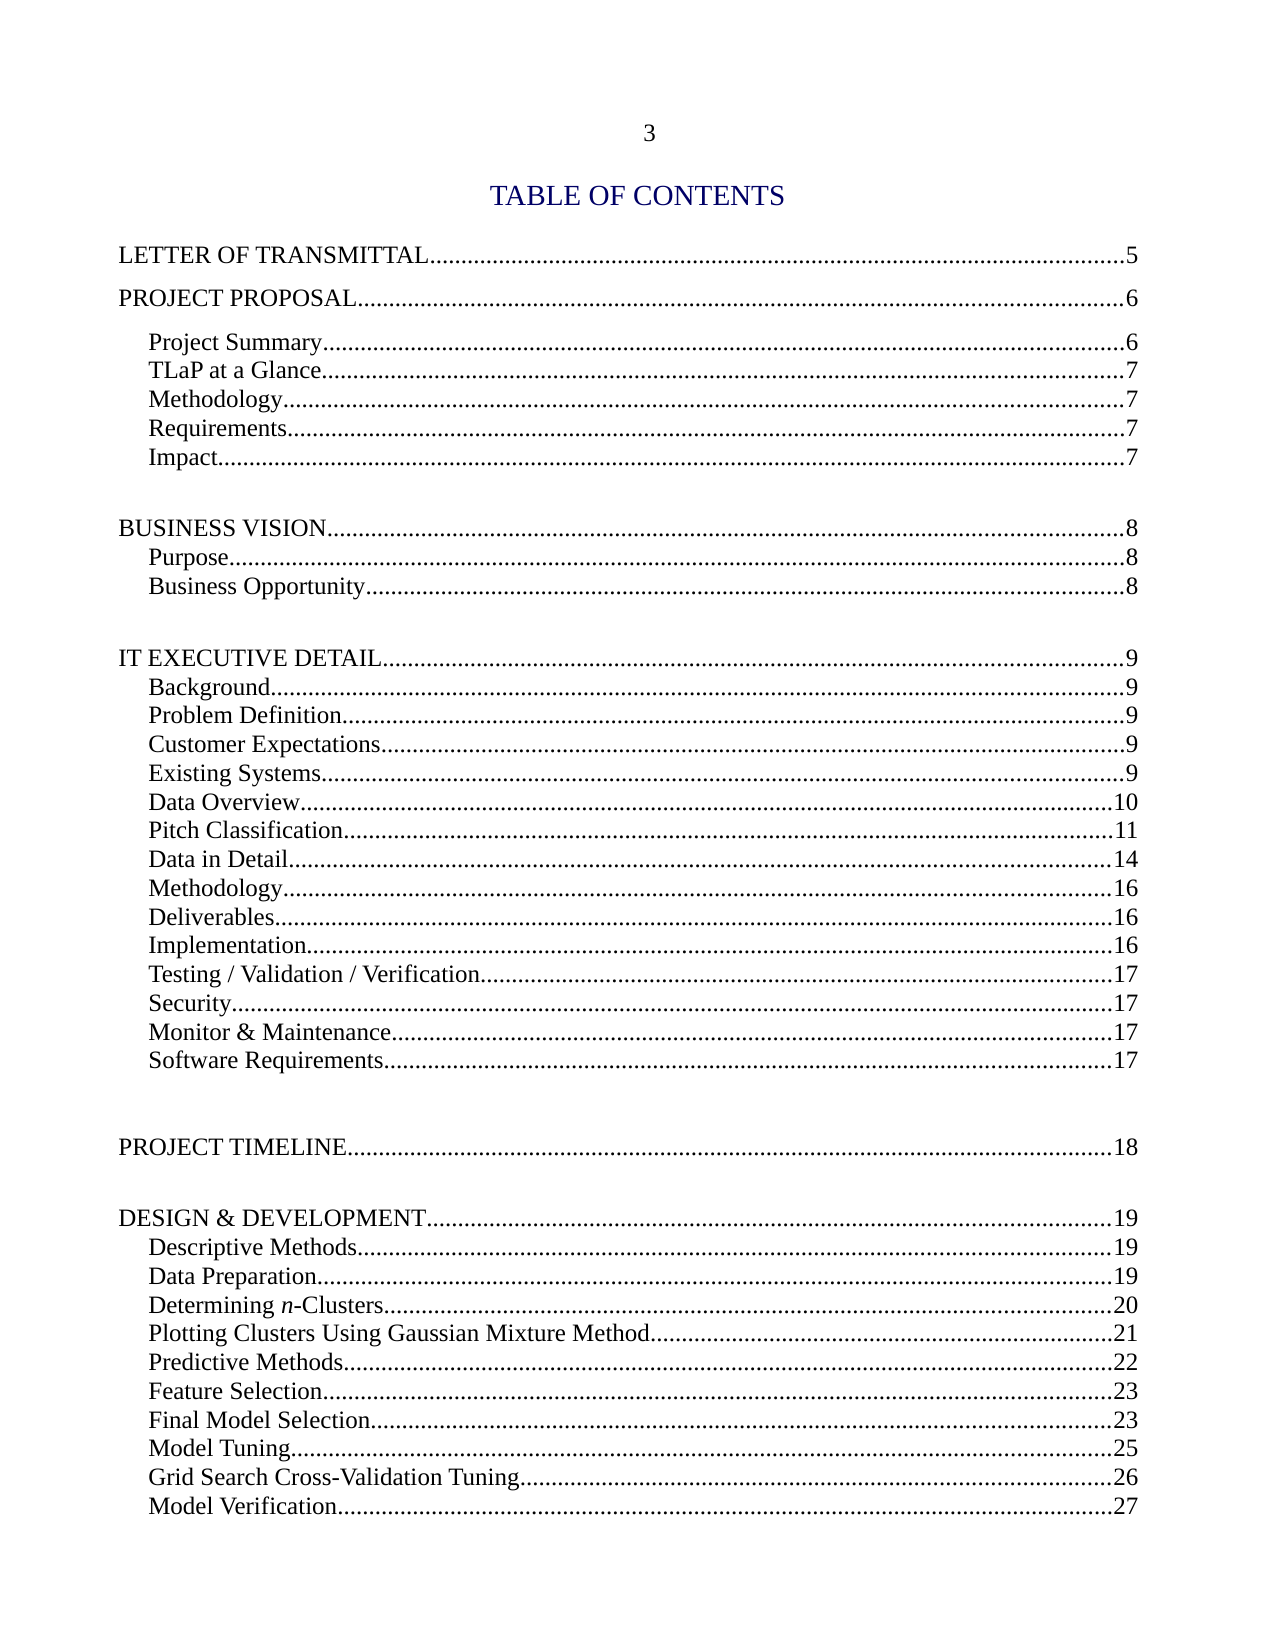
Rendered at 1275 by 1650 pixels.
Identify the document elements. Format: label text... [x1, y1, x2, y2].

text Background 9 [118, 672, 1157, 700]
text IT EXECUTIVE DETAIL 9 [118, 643, 1157, 672]
text Monitor & Maintenance 17 [118, 1017, 1157, 1045]
text LETTER OF TRANSMITTAL 5 [118, 240, 1157, 269]
text TABLE OF CONTENTS [118, 178, 1157, 212]
text Implementation 16 [118, 930, 1157, 959]
text DESIGN & DEVELOPMENT 19 [118, 1203, 1157, 1232]
text Grid Search Cross-Validation Tuning 26 [118, 1462, 1157, 1491]
text PROJECT PROPOSAL 6 [118, 283, 1157, 312]
text Security 17 [118, 988, 1157, 1017]
text Methodology 7 [118, 384, 1157, 413]
text Data in Detail 14 [118, 844, 1157, 873]
text Deliverables 16 [118, 902, 1157, 930]
text Predictive Methods 22 Feature Selection 23 Final Model Selection 23 [118, 1347, 1157, 1433]
text Project Summary 6 [118, 327, 1157, 355]
text Descriptive Methods 19 Data Preparation 19 [118, 1232, 1157, 1290]
text Determining n-Clusters 20 [118, 1290, 1157, 1318]
text Software Requirements 17 [118, 1045, 1157, 1074]
text Testing / Validation / Verification 17 [118, 959, 1157, 988]
text BUSINESS VISION 8 [118, 513, 1157, 542]
text Model Tuning 25 [118, 1433, 1157, 1462]
text Business Opportunity 8 [118, 571, 1157, 600]
text Customer Expectations 9 [118, 729, 1157, 758]
text Purpose 8 [118, 542, 1157, 571]
text PROJECT TIMELINE 18 [118, 1132, 1157, 1160]
text Problem Definition 9 [118, 700, 1157, 729]
text Model Verification 27 [118, 1491, 1157, 1520]
text Data Overview 10 [118, 787, 1157, 815]
text Pitch Classification 11 [118, 815, 1157, 844]
text Existing Systems 9 [118, 758, 1157, 787]
text Plotting Clusters Using Gaussian Mixture Method 21 [118, 1318, 1157, 1347]
text TLaP at a Glance 7 [118, 355, 1157, 384]
text Methodology 16 [118, 873, 1157, 902]
text Requirements 7 [118, 413, 1157, 442]
text Impact 7 [118, 442, 1157, 470]
